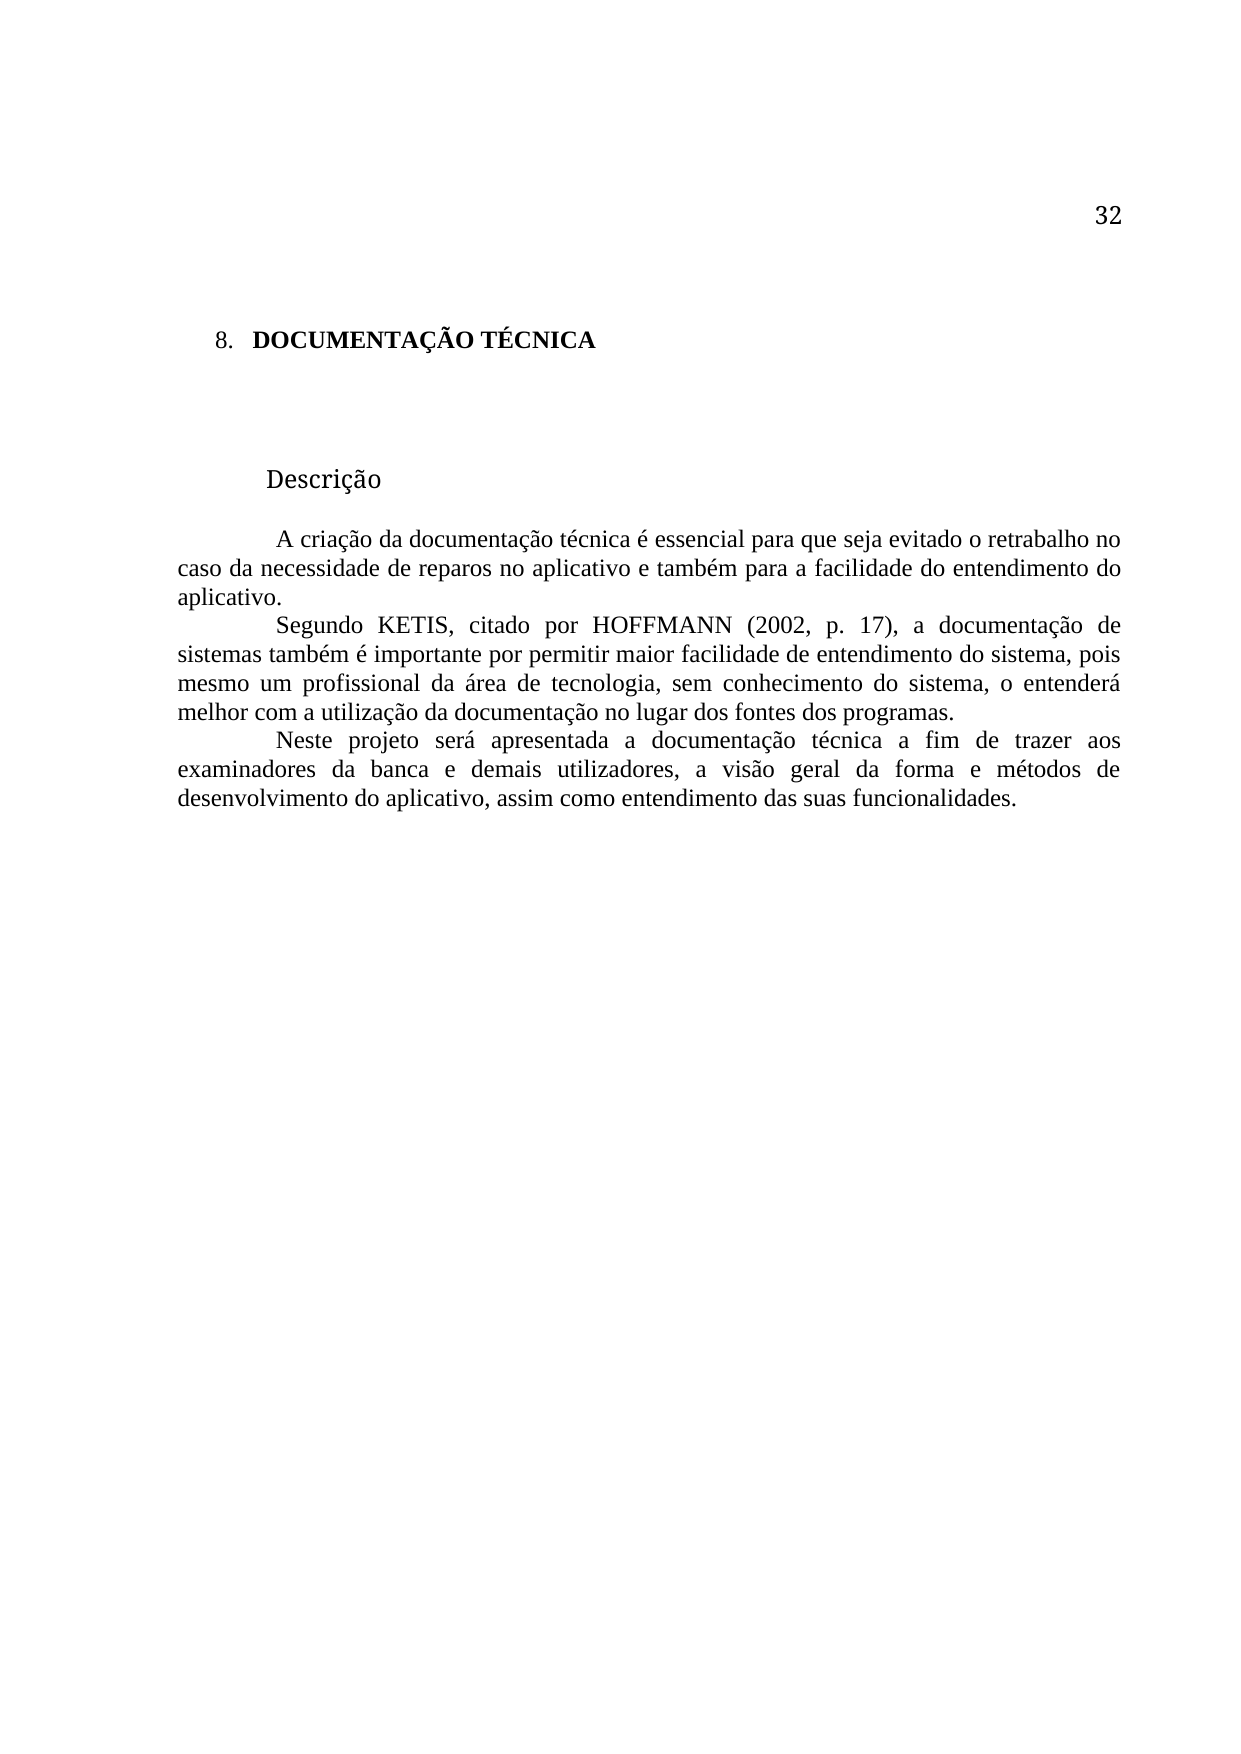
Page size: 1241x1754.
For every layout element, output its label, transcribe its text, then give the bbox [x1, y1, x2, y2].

text Descrição [177, 461, 1122, 496]
text A criação da documentação técnica é essencial para que seja evitado o retrabalho no caso da necessidade de reparos no aplicativo e também para a facilidade do entendimento do aplicativo. [177, 524, 1122, 611]
text Neste projeto será apresentada a documentação técnica a fim de trazer aos examinadores da banca e demais utilizadores, a visão geral da forma e métodos de desenvolvimento do aplicativo, assim como entendimento das suas funcionalidades. [177, 726, 1122, 812]
text Segundo KETIS, citado por HOFFMANN (2002, p. 17), a documentação de sistemas também é importante por permitir maior facilidade de entendimento do sistema, pois mesmo um profissional da área de tecnologia, sem conhecimento do sistema, o entenderá melhor com a utilização da documentação no lugar dos fontes dos programas. [177, 611, 1122, 726]
list DOCUMENTAÇÃO TÉCNICA [215, 325, 1122, 354]
